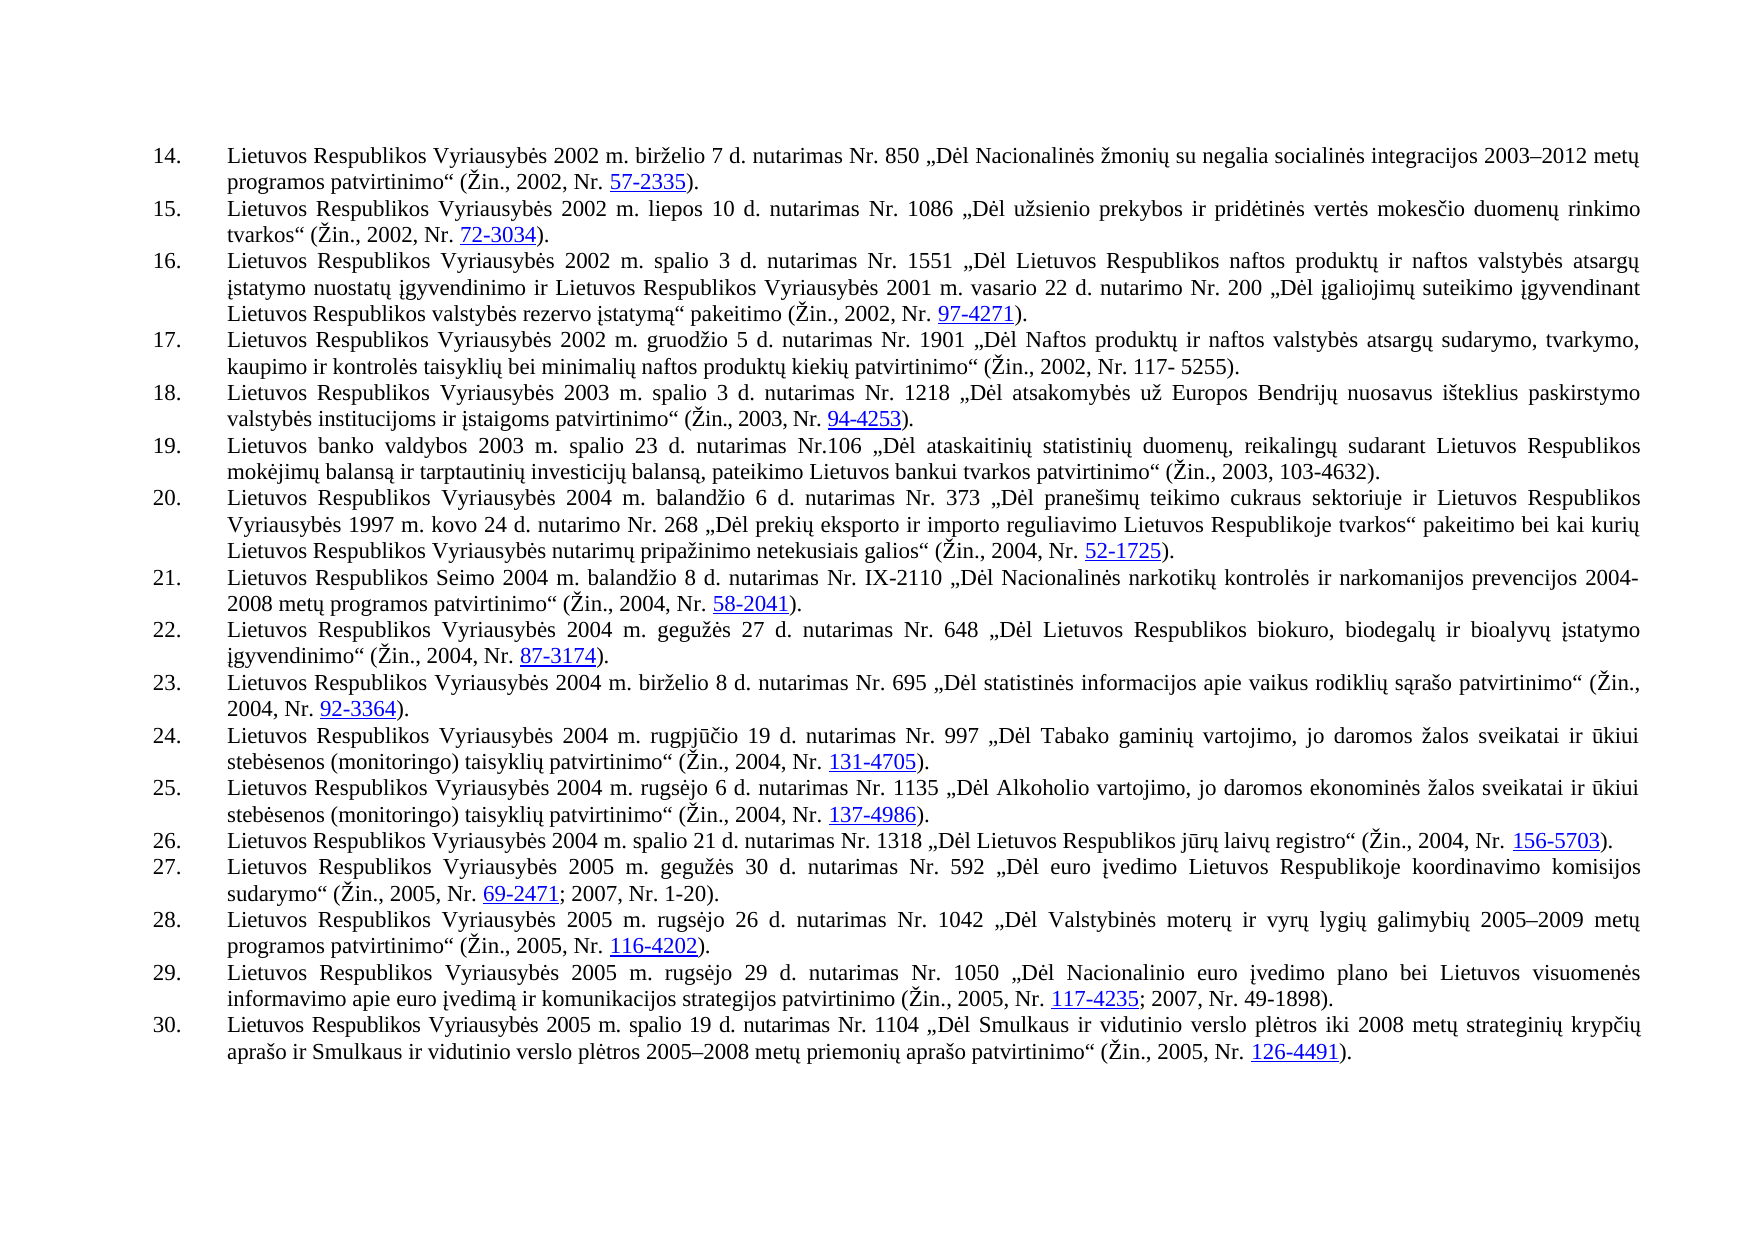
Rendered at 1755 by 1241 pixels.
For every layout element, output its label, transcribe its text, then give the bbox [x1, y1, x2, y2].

table_cell Lietuvos Respublikos Vyriausybės 2002 m. spalio 3 d. nutarimas Nr. 1551 „Dėl Lietuvos Respublikos naftos produktų ir naftos valstybės atsargų įstatymo nuostatų įgyvendinimo ir Lietuvos Respublikos Vyriausybės 2001 m. vasario 22 d. nutarimo Nr. 200 „Dėl įgaliojimų suteikimo įgyvendinant Lietuvos Respublikos valstybės rezervo įstatymą“ pakeitimo (Žin., 2002, Nr. 97-4271). [216, 247, 1653, 326]
table_cell Lietuvos Respublikos Seimo 2004 m. balandžio 8 d. nutarimas Nr. IX-2110 „Dėl Nacionalinės narkotikų kontrolės ir narkomanijos prevencijos 2004-2008 metų programos patvirtinimo“ (Žin., 2004, Nr. 58-2041). [216, 564, 1653, 616]
table_cell Lietuvos Respublikos Vyriausybės 2004 m. birželio 8 d. nutarimas Nr. 695 „Dėl statistinės informacijos apie vaikus rodiklių sąrašo patvirtinimo“ (Žin., 2004, Nr. 92-3364). [216, 669, 1653, 722]
table_cell Lietuvos Respublikos Vyriausybės 2004 m. balandžio 6 d. nutarimas Nr. 373 „Dėl pranešimų teikimo cukraus sektoriuje ir Lietuvos Respublikos Vyriausybės 1997 m. kovo 24 d. nutarimo Nr. 268 „Dėl prekių eksporto ir importo reguliavimo Lietuvos Respublikoje tvarkos“ pakeitimo bei kai kurių Lietuvos Respublikos Vyriausybės nutarimų pripažinimo netekusiais galios“ (Žin., 2004, Nr. 52-1725). [216, 485, 1653, 563]
table_cell 28. [118, 906, 216, 959]
table_cell 24. [118, 722, 216, 774]
table_cell Lietuvos Respublikos Vyriausybės 2002 m. liepos 10 d. nutarimas Nr. 1086 „Dėl užsienio prekybos ir pridėtinės vertės mokesčio duomenų rinkimo tvarkos“ (Žin., 2002, Nr. 72-3034). [216, 195, 1653, 247]
table_cell Lietuvos Respublikos Vyriausybės 2002 m. gruodžio 5 d. nutarimas Nr. 1901 „Dėl Naftos produktų ir naftos valstybės atsargų sudarymo, tvarkymo, kaupimo ir kontrolės taisyklių bei minimalių naftos produktų kiekių patvirtinimo“ (Žin., 2002, Nr. 117- 5255). [216, 326, 1653, 379]
table_cell 27. [118, 854, 216, 906]
table_cell Lietuvos Respublikos Vyriausybės 2005 m. rugsėjo 29 d. nutarimas Nr. 1050 „Dėl Nacionalinio euro įvedimo plano bei Lietuvos visuomenės informavimo apie euro įvedimą ir komunikacijos strategijos patvirtinimo (Žin., 2005, Nr. 117-4235; 2007, Nr. 49-1898). [216, 959, 1653, 1012]
table_cell Lietuvos banko valdybos 2003 m. spalio 23 d. nutarimas Nr.106 „Dėl ataskaitinių statistinių duomenų, reikalingų sudarant Lietuvos Respublikos mokėjimų balansą ir tarptautinių investicijų balansą, pateikimo Lietuvos bankui tvarkos patvirtinimo“ (Žin., 2003, 103-4632). [216, 432, 1653, 484]
table_cell 18. [118, 379, 216, 432]
table_cell 16. [118, 247, 216, 326]
table_cell Lietuvos Respublikos Vyriausybės 2004 m. gegužės 27 d. nutarimas Nr. 648 „Dėl Lietuvos Respublikos biokuro, biodegalų ir bioalyvų įstatymo įgyvendinimo“ (Žin., 2004, Nr. 87-3174). [216, 616, 1653, 669]
table_cell Lietuvos Respublikos Vyriausybės 2004 m. rugpjūčio 19 d. nutarimas Nr. 997 „Dėl Tabako gaminių vartojimo, jo daromos žalos sveikatai ir ūkiui stebėsenos (monitoringo) taisyklių patvirtinimo“ (Žin., 2004, Nr. 131-4705). [216, 722, 1653, 774]
table_cell 25. [118, 774, 216, 827]
table_cell 23. [118, 669, 216, 722]
table_cell 29. [118, 959, 216, 1012]
table_cell Lietuvos Respublikos Vyriausybės 2005 m. gegužės 30 d. nutarimas Nr. 592 „Dėl euro įvedimo Lietuvos Respublikoje koordinavimo komisijos sudarymo“ (Žin., 2005, Nr. 69-2471; 2007, Nr. 1-20). [216, 854, 1653, 906]
table_cell 30. [118, 1012, 216, 1064]
table_cell Lietuvos Respublikos Vyriausybės 2004 m. rugsėjo 6 d. nutarimas Nr. 1135 „Dėl Alkoholio vartojimo, jo daromos ekonominės žalos sveikatai ir ūkiui stebėsenos (monitoringo) taisyklių patvirtinimo“ (Žin., 2004, Nr. 137-4986). [216, 774, 1653, 827]
table_cell Lietuvos Respublikos Vyriausybės 2002 m. birželio 7 d. nutarimas Nr. 850 „Dėl Nacionalinės žmonių su negalia socialinės integracijos 2003–2012 metų programos patvirtinimo“ (Žin., 2002, Nr. 57-2335). [216, 142, 1653, 194]
table_cell 21. [118, 564, 216, 616]
table_cell Lietuvos Respublikos Vyriausybės 2005 m. spalio 19 d. nutarimas Nr. 1104 „Dėl Smulkaus ir vidutinio verslo plėtros iki 2008 metų strateginių krypčių aprašo ir Smulkaus ir vidutinio verslo plėtros 2005–2008 metų priemonių aprašo patvirtinimo“ (Žin., 2005, Nr. 126-4491). [216, 1012, 1653, 1064]
table_cell 20. [118, 485, 216, 563]
table_cell Lietuvos Respublikos Vyriausybės 2003 m. spalio 3 d. nutarimas Nr. 1218 „Dėl atsakomybės už Europos Bendrijų nuosavus išteklius paskirstymo valstybės institucijoms ir įstaigoms patvirtinimo“ (Žin., 2003, Nr. 94-4253). [216, 379, 1653, 432]
table_cell Lietuvos Respublikos Vyriausybės 2005 m. rugsėjo 26 d. nutarimas Nr. 1042 „Dėl Valstybinės moterų ir vyrų lygių galimybių 2005–2009 metų programos patvirtinimo“ (Žin., 2005, Nr. 116-4202). [216, 906, 1653, 959]
table_cell 19. [118, 432, 216, 484]
table_cell 22. [118, 616, 216, 669]
table_cell 15. [118, 195, 216, 247]
table_cell 26. [118, 827, 216, 853]
table_cell 14. [118, 142, 216, 194]
table_cell Lietuvos Respublikos Vyriausybės 2004 m. spalio 21 d. nutarimas Nr. 1318 „Dėl Lietuvos Respublikos jūrų laivų registro“ (Žin., 2004, Nr. 156-5703). [216, 827, 1653, 853]
table_cell 17. [118, 326, 216, 379]
